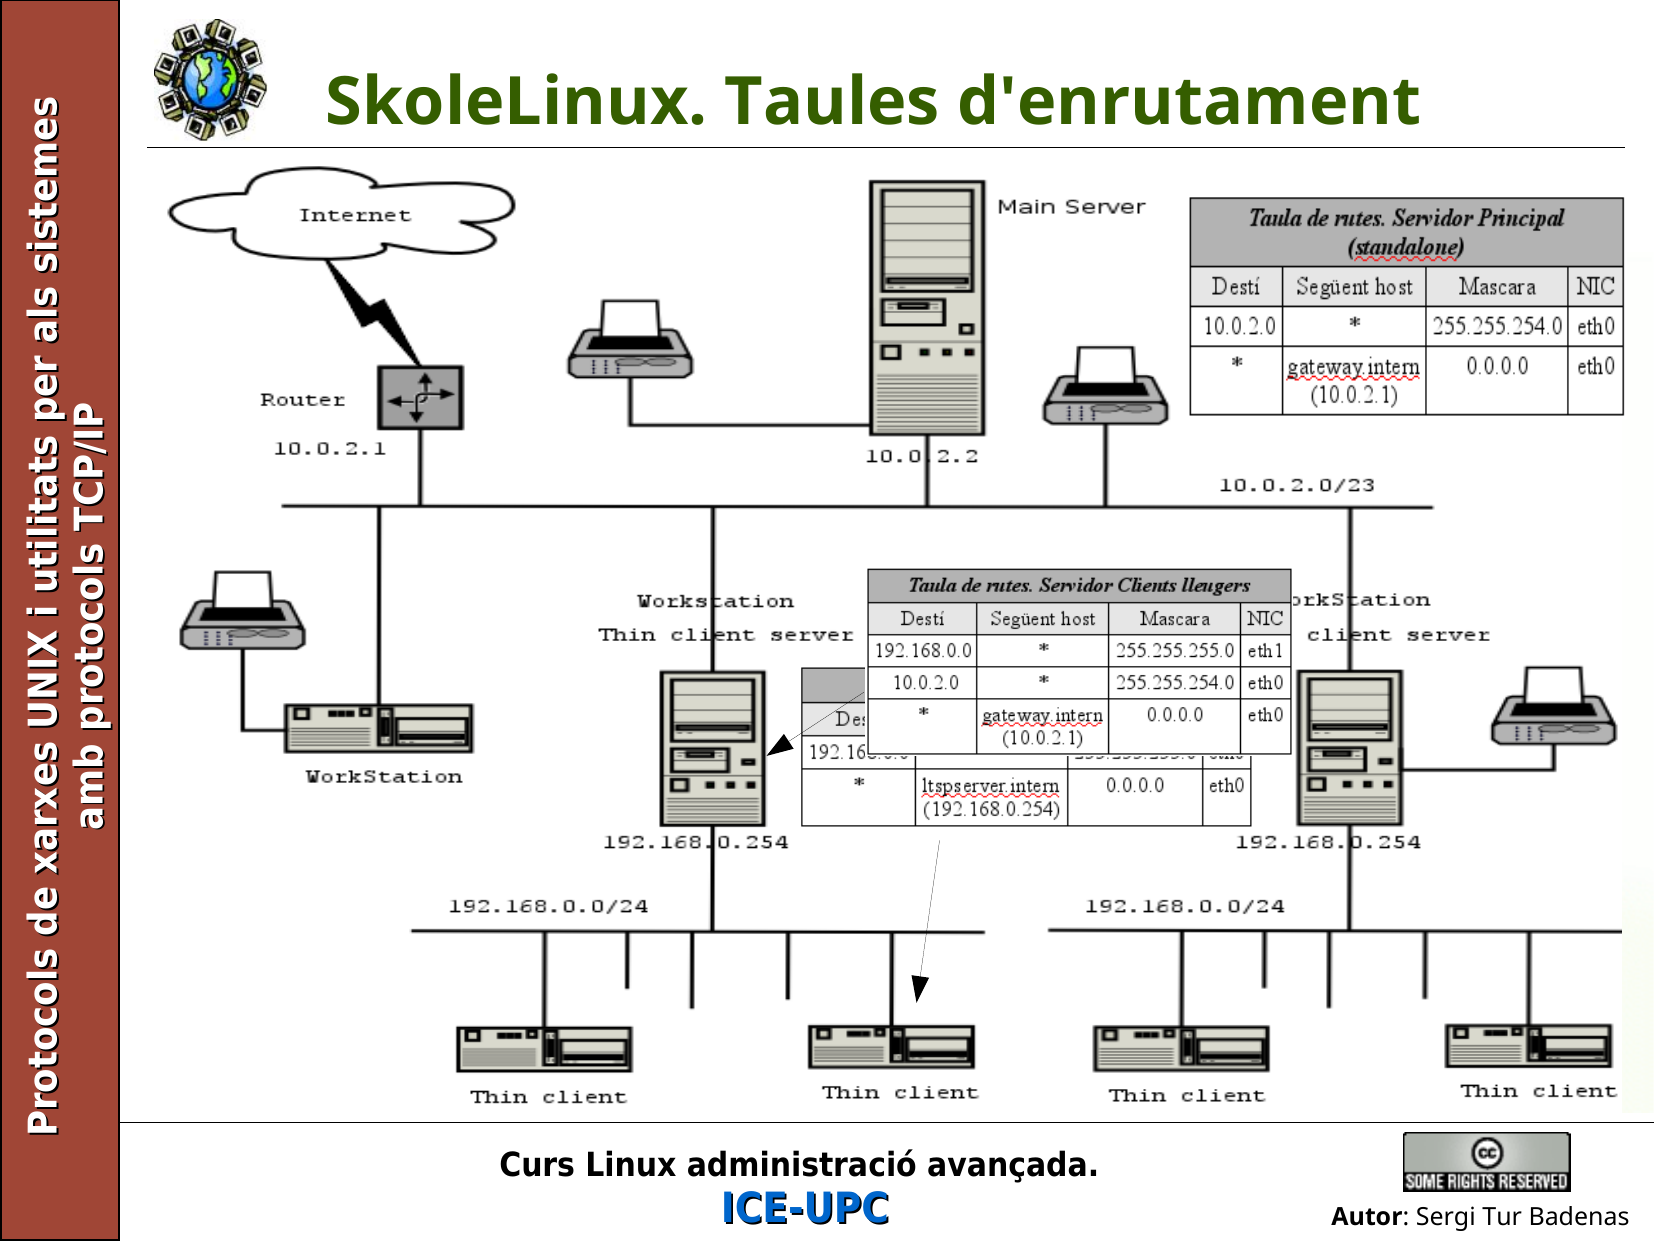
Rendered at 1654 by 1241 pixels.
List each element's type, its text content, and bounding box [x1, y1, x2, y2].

title SkoleLinux. Taules d'enrutament [129, 49, 1619, 148]
picture [164, 165, 1654, 1117]
picture [1403, 1132, 1571, 1192]
picture [154, 19, 268, 49]
